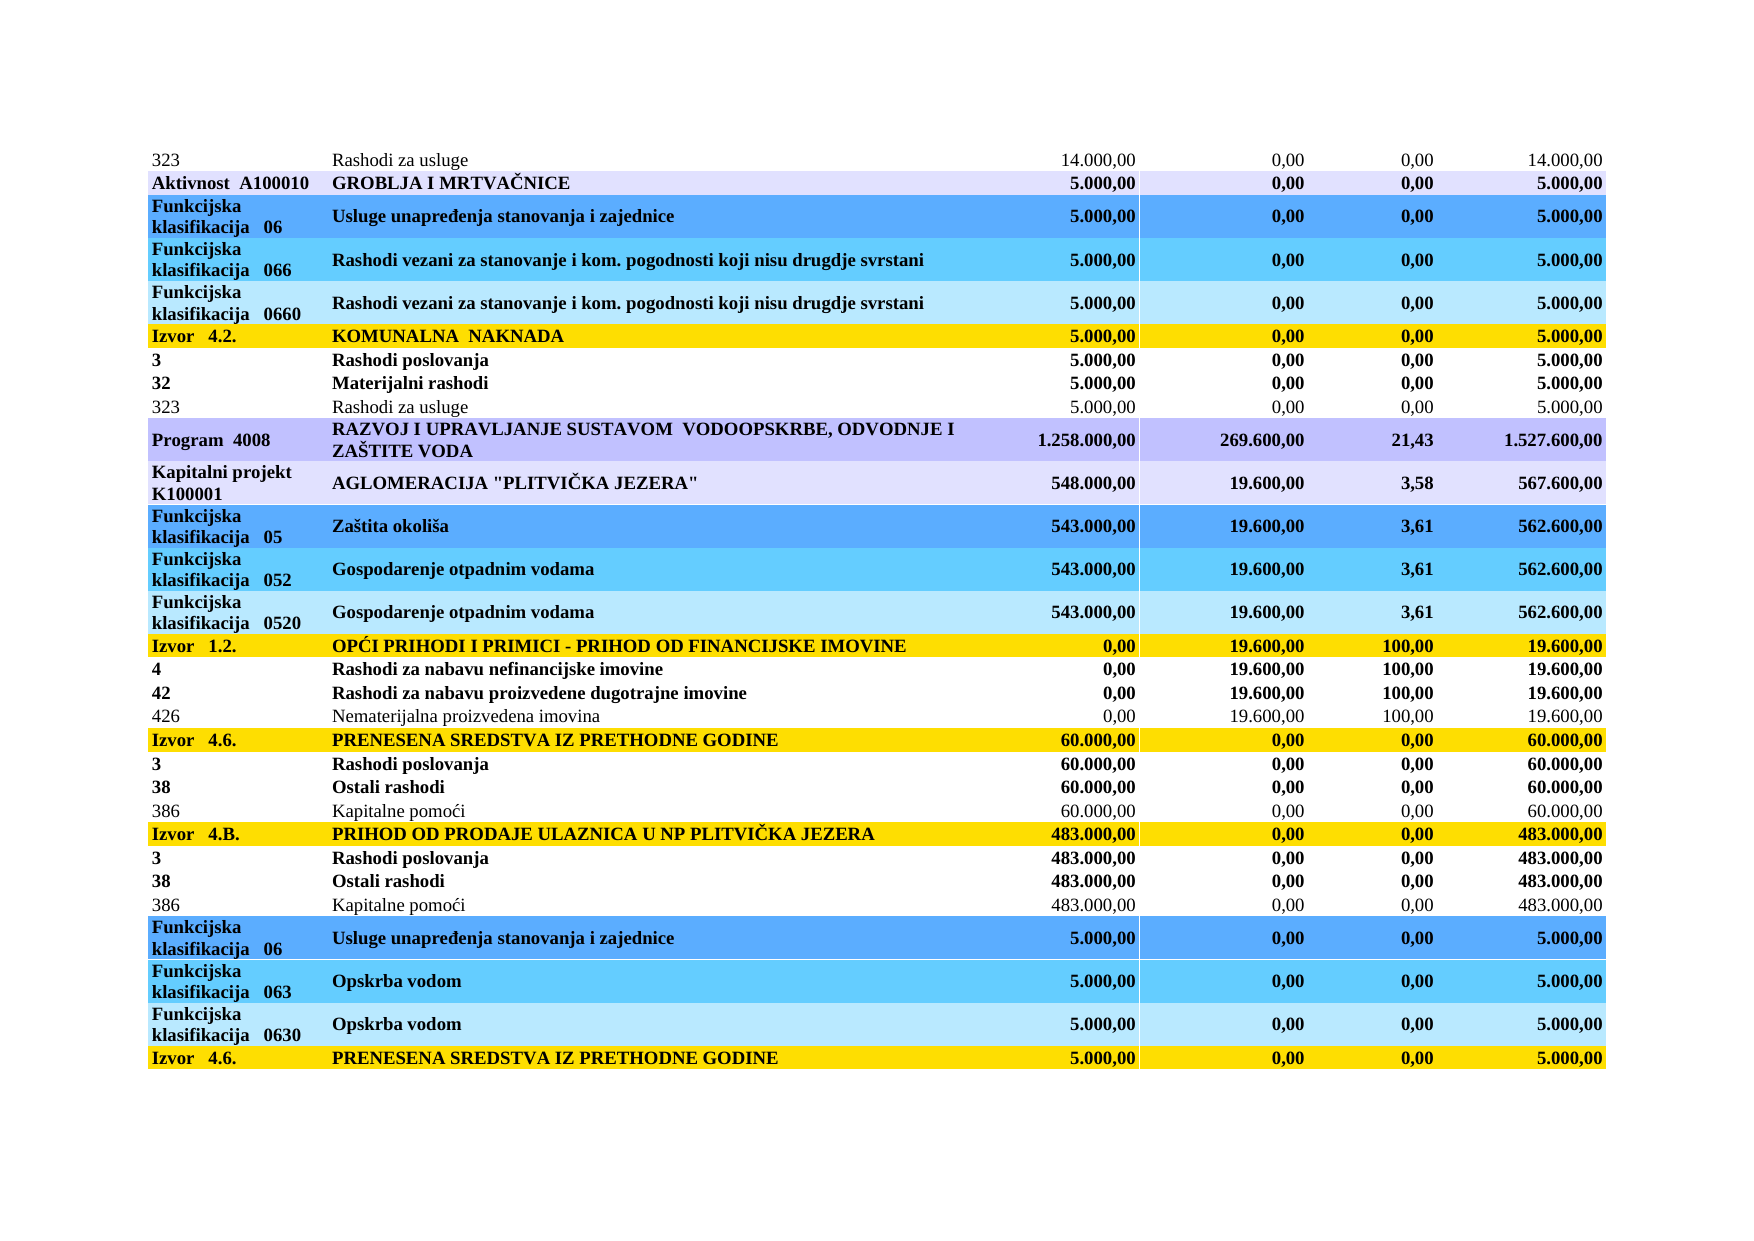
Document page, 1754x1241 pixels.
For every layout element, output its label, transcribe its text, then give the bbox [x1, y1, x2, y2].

table_cell 0,00 [1140, 1046, 1308, 1069]
table_cell 0,00 [1140, 1003, 1308, 1046]
table_cell 0,00 [1140, 371, 1308, 395]
table_cell 60.000,00 [971, 752, 1139, 775]
table_cell 543.000,00 [971, 505, 1139, 548]
table_cell 5.000,00 [971, 238, 1139, 281]
table_cell Izvor 4.B. [148, 822, 328, 846]
table_cell 5.000,00 [971, 916, 1139, 959]
table_cell 1.258.000,00 [971, 418, 1139, 461]
table_cell 5.000,00 [971, 324, 1139, 348]
table_cell Kapitalni projekt K100001 [148, 461, 328, 504]
table_cell 543.000,00 [971, 548, 1139, 591]
table_cell Ostali rashodi [328, 869, 971, 893]
table_cell 483.000,00 [971, 846, 1139, 869]
table_cell 0,00 [1140, 822, 1308, 846]
table_cell 19.600,00 [1140, 705, 1308, 728]
table_cell 0,00 [1308, 799, 1438, 822]
table_cell 483.000,00 [1438, 869, 1606, 893]
table_cell 0,00 [1308, 395, 1438, 418]
table_cell 0,00 [1140, 281, 1308, 324]
table_cell 60.000,00 [1438, 799, 1606, 822]
table_cell Rashodi vezani za stanovanje i kom. pogodnosti koji nisu drugdje svrstani [328, 238, 971, 281]
table_cell 5.000,00 [1438, 324, 1606, 348]
table_cell 5.000,00 [1438, 1003, 1606, 1046]
table_cell 0,00 [1140, 960, 1308, 1003]
table_cell 0,00 [1308, 846, 1438, 869]
table_cell 42 [148, 681, 328, 704]
table_cell Funkcijska klasifikacija 0520 [148, 591, 328, 634]
table_cell 19.600,00 [1438, 705, 1606, 728]
table_cell 5.000,00 [1438, 916, 1606, 959]
table_cell Izvor 4.6. [148, 728, 328, 752]
table_cell GROBLJA I MRTVAČNICE [328, 171, 971, 195]
table_cell Rashodi vezani za stanovanje i kom. pogodnosti koji nisu drugdje svrstani [328, 281, 971, 324]
table_cell 19.600,00 [1140, 591, 1308, 634]
table_cell 38 [148, 775, 328, 799]
table_cell 386 [148, 799, 328, 822]
table_cell Kapitalne pomoći [328, 799, 971, 822]
table_cell Usluge unapređenja stanovanja i zajednice [328, 195, 971, 238]
table_cell Funkcijska klasifikacija 0660 [148, 281, 328, 324]
table_cell Rashodi za usluge [328, 148, 971, 171]
table_cell 5.000,00 [971, 195, 1139, 238]
table_cell Gospodarenje otpadnim vodama [328, 548, 971, 591]
table_cell 19.600,00 [1438, 681, 1606, 704]
table_cell Funkcijska klasifikacija 066 [148, 238, 328, 281]
table_cell Materijalni rashodi [328, 371, 971, 395]
table_cell Program 4008 [148, 418, 328, 461]
table_cell Opskrba vodom [328, 960, 971, 1003]
table_cell 0,00 [1308, 728, 1438, 752]
table_cell 0,00 [971, 681, 1139, 704]
table_cell 19.600,00 [1140, 658, 1308, 681]
table_cell Funkcijska klasifikacija 06 [148, 195, 328, 238]
table_cell 3 [148, 846, 328, 869]
table_cell Gospodarenje otpadnim vodama [328, 591, 971, 634]
table_cell 60.000,00 [1438, 752, 1606, 775]
table_cell OPĆI PRIHODI I PRIMICI - PRIHOD OD FINANCIJSKE IMOVINE [328, 634, 971, 657]
table_cell Funkcijska klasifikacija 052 [148, 548, 328, 591]
table_cell PRIHOD OD PRODAJE ULAZNICA U NP PLITVIČKA JEZERA [328, 822, 971, 846]
table_cell 4 [148, 658, 328, 681]
table_cell Rashodi za nabavu nefinancijske imovine [328, 658, 971, 681]
table_cell 5.000,00 [971, 1003, 1139, 1046]
table_cell 0,00 [1308, 348, 1438, 371]
table_cell 0,00 [1140, 799, 1308, 822]
table_cell 0,00 [1140, 893, 1308, 916]
table_cell 0,00 [1308, 822, 1438, 846]
table_cell 5.000,00 [971, 281, 1139, 324]
table_cell 0,00 [1140, 775, 1308, 799]
table_cell 3,61 [1308, 505, 1438, 548]
table_cell Rashodi za nabavu proizvedene dugotrajne imovine [328, 681, 971, 704]
table_cell Nematerijalna proizvedena imovina [328, 705, 971, 728]
table_cell 483.000,00 [971, 822, 1139, 846]
table_cell 5.000,00 [1438, 171, 1606, 195]
table_cell 483.000,00 [1438, 846, 1606, 869]
table_cell 100,00 [1308, 681, 1438, 704]
table_cell 0,00 [1308, 281, 1438, 324]
table_cell 60.000,00 [1438, 775, 1606, 799]
table_cell 0,00 [1140, 195, 1308, 238]
table_cell 5.000,00 [1438, 395, 1606, 418]
table_cell 269.600,00 [1140, 418, 1308, 461]
table_cell Usluge unapređenja stanovanja i zajednice [328, 916, 971, 959]
table_cell Funkcijska klasifikacija 0630 [148, 1003, 328, 1046]
table_cell Izvor 4.6. [148, 1046, 328, 1069]
table_cell 5.000,00 [1438, 281, 1606, 324]
table_cell 19.600,00 [1140, 681, 1308, 704]
table_cell 562.600,00 [1438, 591, 1606, 634]
table_cell 0,00 [1308, 916, 1438, 959]
table_cell 567.600,00 [1438, 461, 1606, 504]
table_cell 5.000,00 [971, 171, 1139, 195]
table_cell 0,00 [1308, 1046, 1438, 1069]
table_cell 0,00 [1140, 324, 1308, 348]
table_cell 100,00 [1308, 705, 1438, 728]
table_cell 5.000,00 [971, 371, 1139, 395]
table_cell 548.000,00 [971, 461, 1139, 504]
table_cell 5.000,00 [1438, 348, 1606, 371]
table_cell 5.000,00 [971, 960, 1139, 1003]
table_cell 0,00 [1308, 960, 1438, 1003]
table_cell 323 [148, 395, 328, 418]
table_cell 100,00 [1308, 658, 1438, 681]
table_cell Aktivnost A100010 [148, 171, 328, 195]
table_cell Funkcijska klasifikacija 06 [148, 916, 328, 959]
table_cell 0,00 [971, 658, 1139, 681]
table_cell Funkcijska klasifikacija 05 [148, 505, 328, 548]
table_cell Rashodi za usluge [328, 395, 971, 418]
table_cell 5.000,00 [1438, 195, 1606, 238]
table_cell 0,00 [1140, 148, 1308, 171]
table_cell 483.000,00 [971, 893, 1139, 916]
table_cell 19.600,00 [1140, 461, 1308, 504]
table_cell 426 [148, 705, 328, 728]
table_cell Zaštita okoliša [328, 505, 971, 548]
table_cell KOMUNALNA NAKNADA [328, 324, 971, 348]
table_cell 0,00 [1140, 752, 1308, 775]
table_cell 562.600,00 [1438, 548, 1606, 591]
table_cell 5.000,00 [971, 395, 1139, 418]
table_cell 32 [148, 371, 328, 395]
table_cell 0,00 [1308, 324, 1438, 348]
table_cell PRENESENA SREDSTVA IZ PRETHODNE GODINE [328, 1046, 971, 1069]
table_cell 19.600,00 [1140, 634, 1308, 657]
table_cell 60.000,00 [1438, 728, 1606, 752]
table_cell 0,00 [1140, 238, 1308, 281]
table_cell 0,00 [1308, 148, 1438, 171]
table_cell 5.000,00 [1438, 1046, 1606, 1069]
table_cell Izvor 4.2. [148, 324, 328, 348]
table_cell 562.600,00 [1438, 505, 1606, 548]
table_cell 38 [148, 869, 328, 893]
table_cell 483.000,00 [1438, 822, 1606, 846]
table_cell 0,00 [1140, 916, 1308, 959]
table_cell 0,00 [1140, 395, 1308, 418]
table_cell 3,61 [1308, 548, 1438, 591]
table_cell 5.000,00 [971, 1046, 1139, 1069]
table_cell 100,00 [1308, 634, 1438, 657]
table_cell Rashodi poslovanja [328, 846, 971, 869]
table_cell 386 [148, 893, 328, 916]
table_cell Kapitalne pomoći [328, 893, 971, 916]
table_cell 0,00 [1308, 238, 1438, 281]
table_cell 0,00 [1308, 1003, 1438, 1046]
table_cell Opskrba vodom [328, 1003, 971, 1046]
table_cell 3,58 [1308, 461, 1438, 504]
table_cell 14.000,00 [1438, 148, 1606, 171]
table_cell 543.000,00 [971, 591, 1139, 634]
table_cell 0,00 [1140, 728, 1308, 752]
table_cell 0,00 [1308, 775, 1438, 799]
table_cell 60.000,00 [971, 775, 1139, 799]
table_cell 0,00 [1308, 893, 1438, 916]
table_cell Rashodi poslovanja [328, 752, 971, 775]
table_cell 0,00 [1308, 171, 1438, 195]
table_cell 21,43 [1308, 418, 1438, 461]
table_cell 5.000,00 [1438, 238, 1606, 281]
table_cell 0,00 [1308, 869, 1438, 893]
table_cell 19.600,00 [1140, 505, 1308, 548]
table_cell 0,00 [971, 705, 1139, 728]
table_cell Rashodi poslovanja [328, 348, 971, 371]
table_cell 14.000,00 [971, 148, 1139, 171]
table_cell 0,00 [971, 634, 1139, 657]
table_cell AGLOMERACIJA "PLITVIČKA JEZERA" [328, 461, 971, 504]
table_cell 3,61 [1308, 591, 1438, 634]
table_cell 5.000,00 [1438, 960, 1606, 1003]
table_cell Izvor 1.2. [148, 634, 328, 657]
table_cell 5.000,00 [1438, 371, 1606, 395]
table_cell 323 [148, 148, 328, 171]
table_cell 1.527.600,00 [1438, 418, 1606, 461]
table_cell 3 [148, 752, 328, 775]
table_cell 60.000,00 [971, 728, 1139, 752]
table_cell 0,00 [1140, 869, 1308, 893]
table_cell RAZVOJ I UPRAVLJANJE SUSTAVOM VODOOPSKRBE, ODVODNJE I ZAŠTITE VODA [328, 418, 971, 461]
table_cell 483.000,00 [1438, 893, 1606, 916]
table_cell 19.600,00 [1438, 658, 1606, 681]
table_cell 0,00 [1140, 348, 1308, 371]
table_cell 483.000,00 [971, 869, 1139, 893]
table_cell 0,00 [1308, 371, 1438, 395]
table_cell Funkcijska klasifikacija 063 [148, 960, 328, 1003]
table_cell 19.600,00 [1140, 548, 1308, 591]
table_cell 3 [148, 348, 328, 371]
table_cell PRENESENA SREDSTVA IZ PRETHODNE GODINE [328, 728, 971, 752]
table_cell 0,00 [1140, 846, 1308, 869]
table_cell Ostali rashodi [328, 775, 971, 799]
table_cell 19.600,00 [1438, 634, 1606, 657]
table_cell 5.000,00 [971, 348, 1139, 371]
table_cell 0,00 [1308, 752, 1438, 775]
table_cell 0,00 [1140, 171, 1308, 195]
table_cell 60.000,00 [971, 799, 1139, 822]
table_cell 0,00 [1308, 195, 1438, 238]
